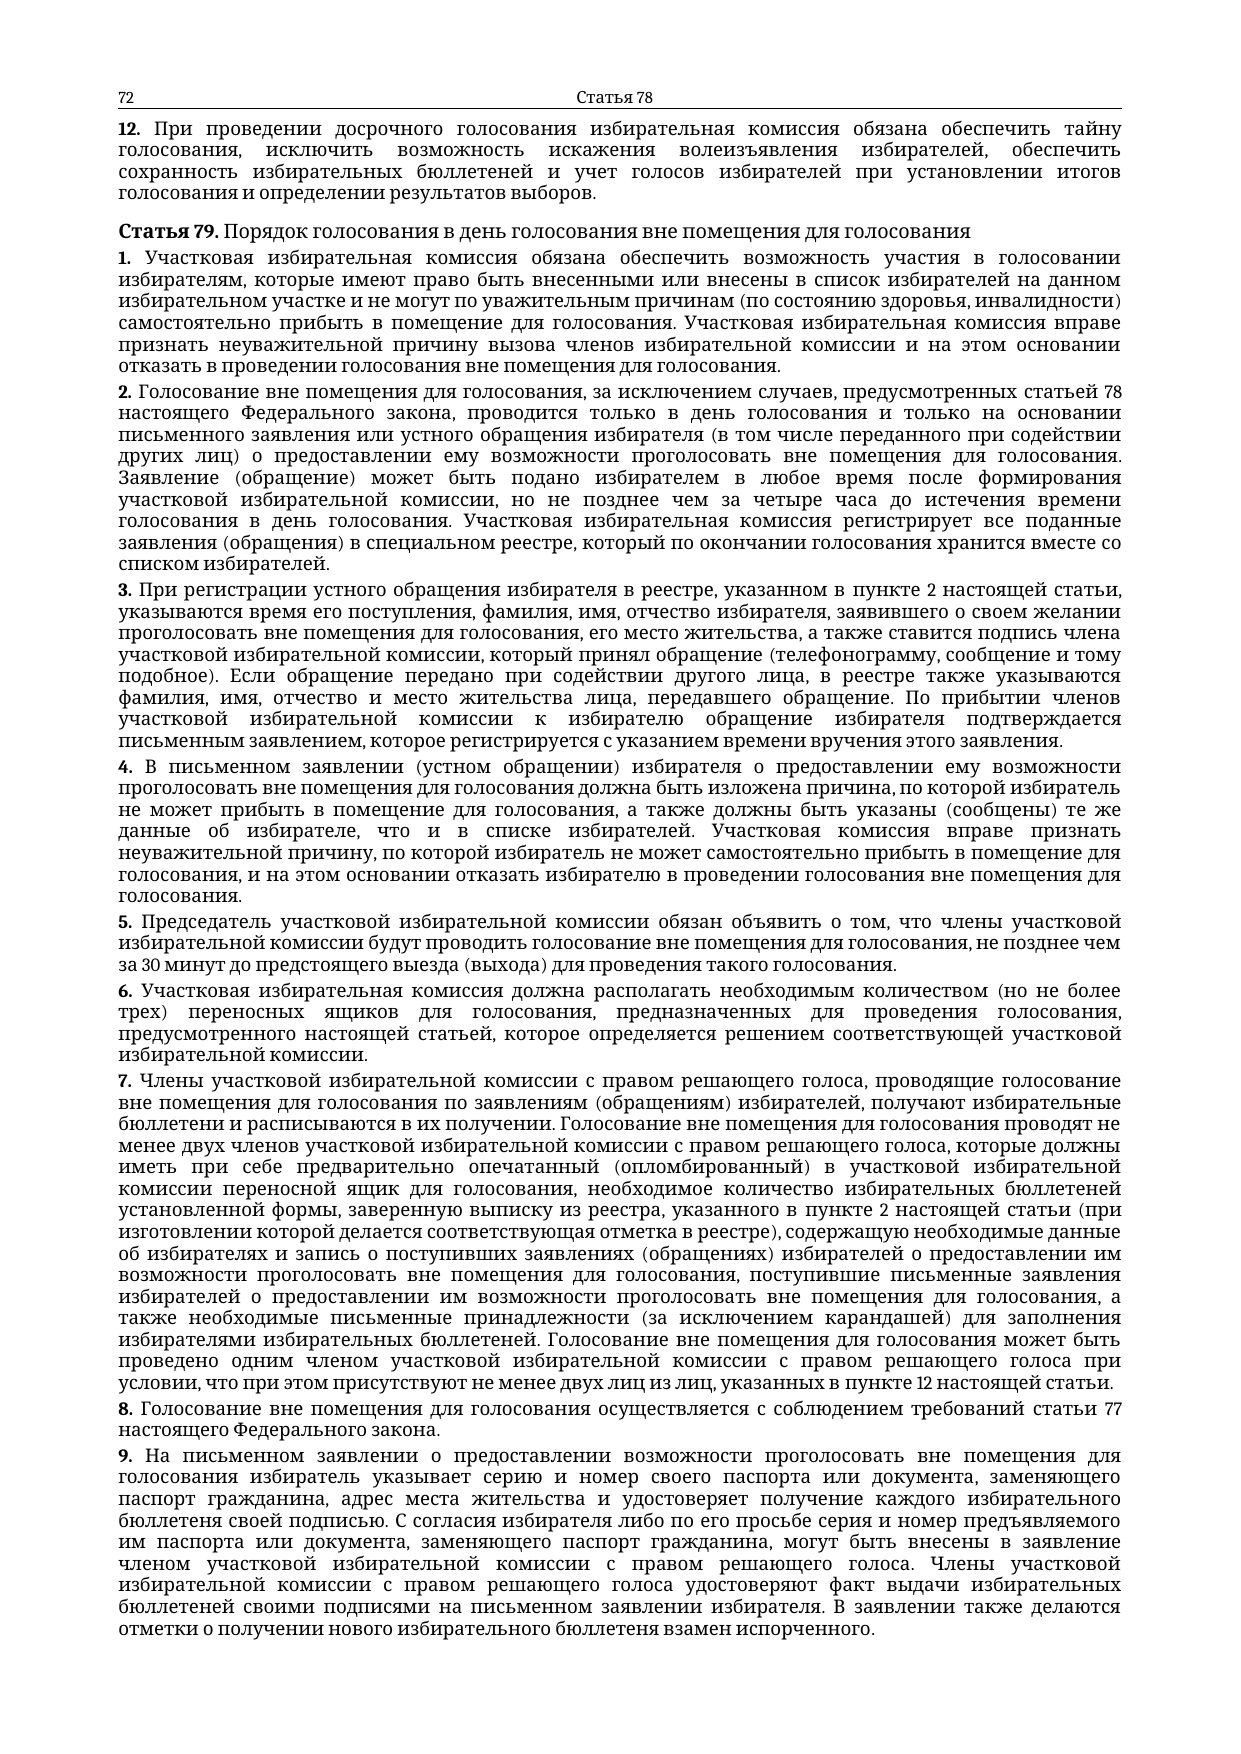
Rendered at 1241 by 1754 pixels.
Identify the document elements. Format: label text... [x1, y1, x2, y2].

subtitle Статья 79. Порядок голосования в день голосования вне помещения для голосования [118, 221, 1122, 244]
text 6. Участковая избирательная комиссия должна располагать необходимым количеством (но не более трех) переносных ящиков для голосования, предназначенных для проведения голосования, предусмотренного настоящей статьей, которое определяется решением соответствующей участковой избирательной комиссии. [118, 980, 1122, 1066]
text 3. При регистрации устного обращения избирателя в реестре, указанном в пункте 2 настоящей статьи, указываются время его поступления, фамилия, имя, отчество избирателя, заявившего о своем желании проголосовать вне помещения для голосования, его место жительства, а также ставится подпись члена участковой избирательной комиссии, который принял обращение (телефонограмму, сообщение и тому подобное). Если обращение передано при содействии другого лица, в реестре также указываются фамилия, имя, отчество и место жительства лица, передавшего обращение. По прибытии членов участковой избирательной комиссии к избирателю обращение избирателя подтверждается письменным заявлением, которое регистрируется с указанием времени вручения этого заявления. [118, 579, 1122, 752]
text 2. Голосование вне помещения для голосования, за исключением случаев, предусмотренных статьей 78 настоящего Федерального закона, проводится только в день голосования и только на основании письменного заявления или устного обращения избирателя (в том числе переданного при содействии других лиц) о предоставлении ему возможности проголосовать вне помещения для голосования. Заявление (обращение) может быть подано избирателем в любое время после формирования участковой избирательной комиссии, но не позднее чем за четыре часа до истечения времени голосования в день голосования. Участковая избирательная комиссия регистрирует все поданные заявления (обращения) в специальном реестре, который по окончании голосования хранится вместе со списком избирателей. [118, 381, 1122, 575]
text 1. Участковая избирательная комиссия обязана обеспечить возможность участия в голосовании избирателям, которые имеют право быть внесенными или внесены в список избирателей на данном избирательном участке и не могут по уважительным причинам (по состоянию здоровья, инвалидности) самостоятельно прибыть в помещение для голосования. Участковая избирательная комиссия вправе признать неуважительной причину вызова членов избирательной комиссии и на этом основании отказать в проведении голосования вне помещения для голосования. [118, 248, 1122, 377]
text 7. Члены участковой избирательной комиссии с правом решающего голоса, проводящие голосование вне помещения для голосования по заявлениям (обращениям) избирателей, получают избирательные бюллетени и расписываются в их получении. Голосование вне помещения для голосования проводят не менее двух членов участковой избирательной комиссии с правом решающего голоса, которые должны иметь при себе предварительно опечатанный (опломбированный) в участковой избирательной комиссии переносной ящик для голосования, необходимое количество избирательных бюллетеней установленной формы, заверенную выписку из реестра, указанного в пункте 2 настоящей статьи (при изготовлении которой делается соответствующая отметка в реестре), содержащую необходимые данные об избирателях и запись о поступивших заявлениях (обращениях) избирателей о предоставлении им возможности проголосовать вне помещения для голосования, поступившие письменные заявления избирателей о предоставлении им возможности проголосовать вне помещения для голосования, а также необходимые письменные принадлежности (за исключением карандашей) для заполнения избирателями избирательных бюллетеней. Голосование вне помещения для голосования может быть проведено одним членом участковой избирательной комиссии с правом решающего голоса при условии, что при этом присутствуют не менее двух лиц из лиц, указанных в пункте 12 настоящей статьи. [118, 1071, 1122, 1394]
text 8. Голосование вне помещения для голосования осуществляется с соблюдением требований статьи 77 настоящего Федерального закона. [118, 1398, 1122, 1441]
text 5. Председатель участковой избирательной комиссии обязан объявить о том, что члены участковой избирательной комиссии будут проводить голосование вне помещения для голосования, не позднее чем за 30 минут до предстоящего выезда (выхода) для проведения такого голосования. [118, 911, 1122, 976]
text 12. При проведении досрочного голосования избирательная комиссия обязана обеспечить тайну голосования, исключить возможность искажения волеизъявления избирателей, обеспечить сохранность избирательных бюллетеней и учет голосов избирателей при установлении итогов голосования и определении результатов выборов. [118, 118, 1122, 204]
text 9. На письменном заявлении о предоставлении возможности проголосовать вне помещения для голосования избиратель указывает серию и номер своего паспорта или документа, заменяющего паспорт гражданина, адрес места жительства и удостоверяет получение каждого избирательного бюллетеня своей подписью. С согласия избирателя либо по его просьбе серия и номер предъявляемого им паспорта или документа, заменяющего паспорт гражданина, могут быть внесены в заявление членом участковой избирательной комиссии с правом решающего голоса. Члены участковой избирательной комиссии с правом решающего голоса удостоверяют факт выдачи избирательных бюллетеней своими подписями на письменном заявлении избирателя. В заявлении также делаются отметки о получении нового избирательного бюллетеня взамен испорченного. [118, 1446, 1122, 1639]
text 4. В письменном заявлении (устном обращении) избирателя о предоставлении ему возможности проголосовать вне помещения для голосования должна быть изложена причина, по которой избиратель не может прибыть в помещение для голосования, а также должны быть указаны (сообщены) те же данные об избирателе, что и в списке избирателей. Участковая комиссия вправе признать неуважительной причину, по которой избиратель не может самостоятельно прибыть в помещение для голосования, и на этом основании отказать избирателю в проведении голосования вне помещения для голосования. [118, 756, 1122, 907]
